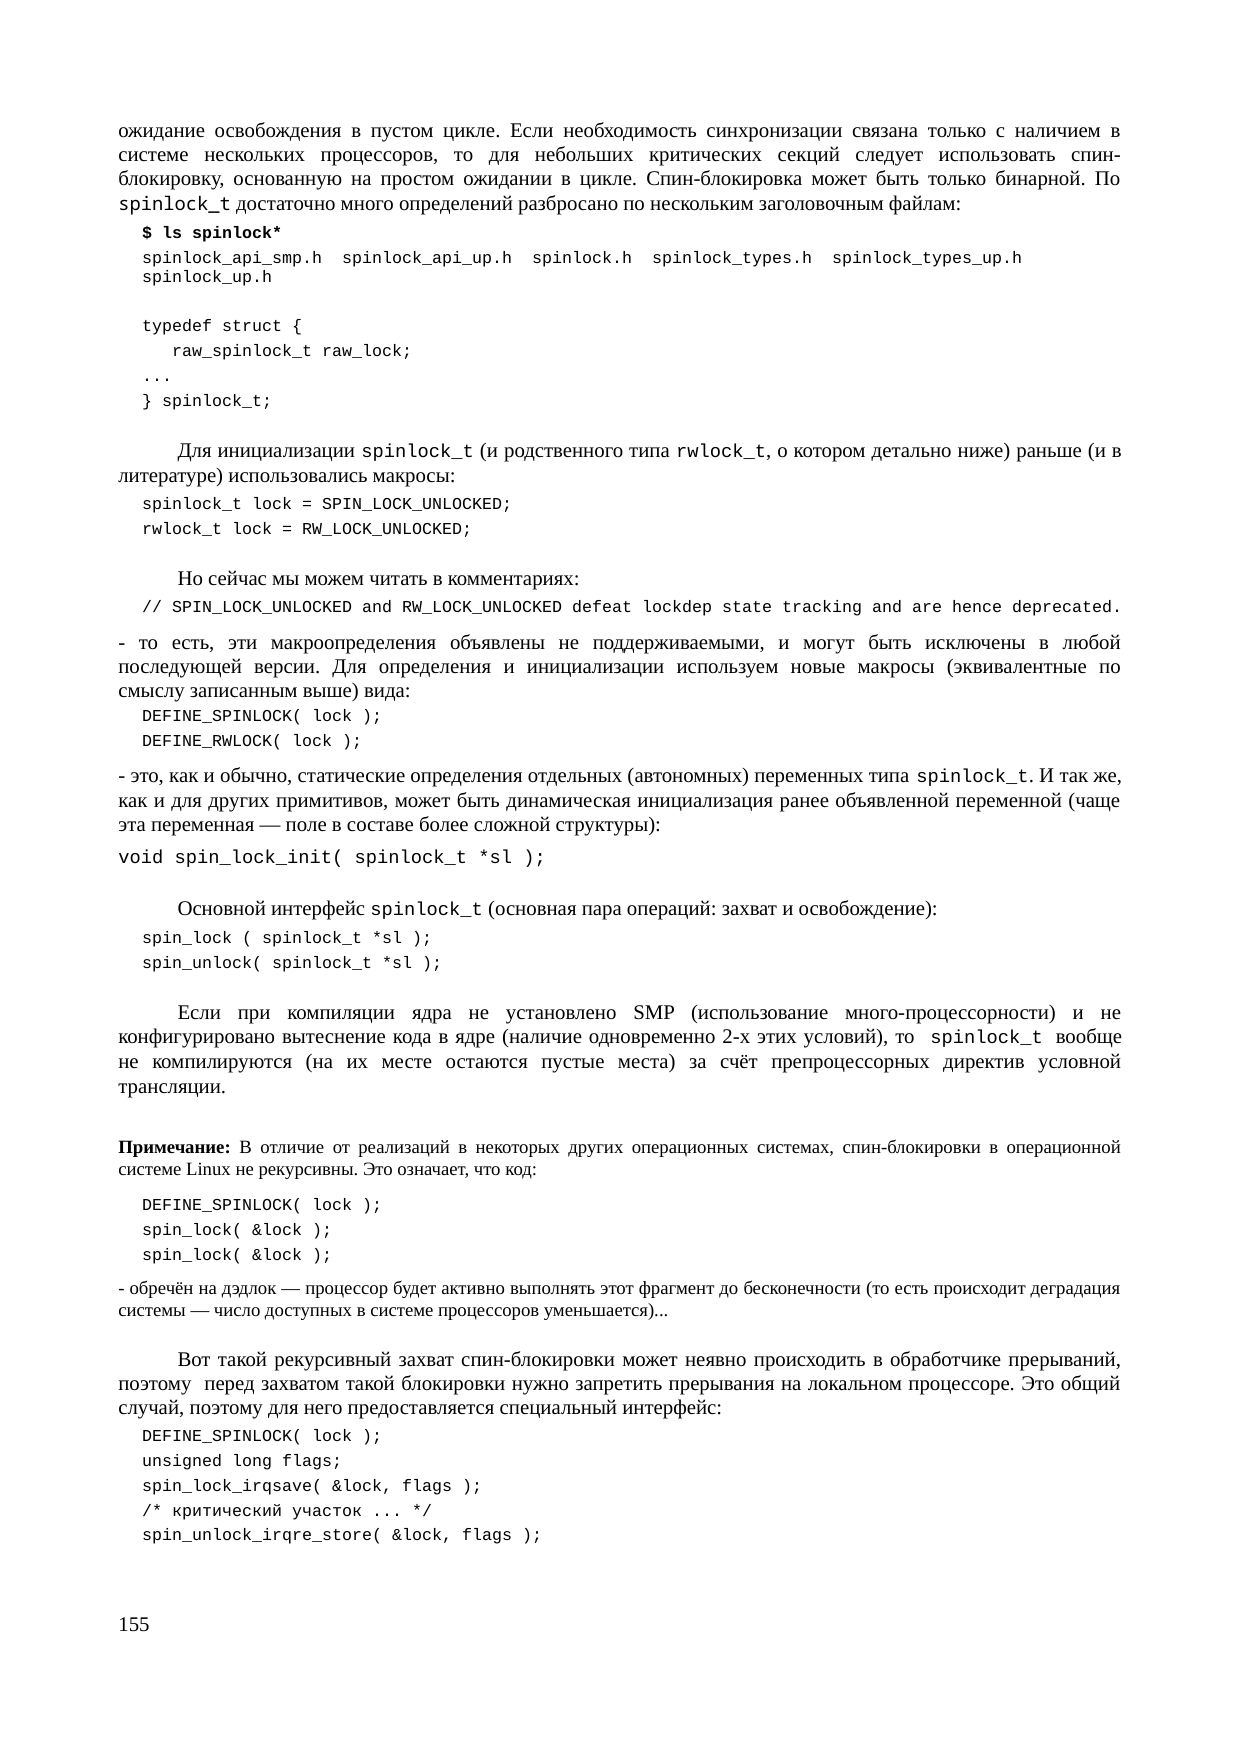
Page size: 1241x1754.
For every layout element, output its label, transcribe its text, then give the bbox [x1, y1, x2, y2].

text - обречён на дэдлок — процессор будет активно выполнять этот фрагмент до бесконечности (то есть происходит деградация системы — число доступных в системе процессоров уменьшается)... [118, 1277, 1122, 1320]
text DEFINE_RWLOCK( lock ); [142, 732, 1122, 751]
text - это, как и обычно, статические определения отдельных (автономных) переменных типа spinlock_t. И так же, как и для других примитивов, может быть динамическая инициализация ранее объявленной переменной (чаще эта переменная — поле в составе более сложной структуры): [118, 763, 1122, 836]
text spinlock_api_smp.h spinlock_api_up.h spinlock.h spinlock_types.h spinlock_types_up.h spinlock_up.h [142, 249, 1122, 287]
text rwlock_t lock = RW_LOCK_UNLOCKED; [142, 521, 1122, 539]
text // SPIN_LOCK_UNLOCKED and RW_LOCK_UNLOCKED defeat lockdep state tracking and are hence deprecated. [142, 599, 1122, 618]
text } spinlock_t; [142, 392, 1122, 411]
text unsigned long flags; [142, 1453, 1122, 1471]
text void spin_lock_init( spinlock_t *sl ); [118, 848, 1122, 869]
text Основной интерфейс spinlock_t (основная пара операций: захват и освобождение): [118, 896, 1122, 921]
text spin_unlock_irqre_store( &lock, flags ); [142, 1527, 1122, 1546]
text spin_unlock( spinlock_t *sl ); [142, 955, 1122, 974]
text - то есть, эти макроопределения объявлены не поддерживаемыми, и могут быть исключены в любой последующей версии. Для определения и инициализации используем новые макросы (эквивалентные по смыслу записанным выше) вида: [118, 629, 1122, 702]
text DEFINE_SPINLOCK( lock ); [142, 708, 1122, 727]
text DEFINE_SPINLOCK( lock ); [142, 1197, 1122, 1216]
text $ ls spinlock* [142, 225, 1122, 243]
text raw_spinlock_t raw_lock; [142, 343, 1122, 362]
text DEFINE_SPINLOCK( lock ); [142, 1428, 1122, 1447]
text Если при компиляции ядра не установлено SMP (использование много-процессорности) и не конфигурировано вытеснение кода в ядре (наличие одновременно 2-х этих условий), то spinlock_t вообще не компилируются (на их месте остаются пустые места) за счёт препроцессорных директив условной трансляции. [118, 1000, 1122, 1098]
text Для инициализации spinlock_t (и родственного типа rwlock_t, о котором детально ниже) раньше (и в литературе) использовались макросы: [118, 438, 1122, 487]
text ... [142, 367, 1122, 386]
text /* критический участок ... */ [142, 1502, 1122, 1521]
text Вот такой рекурсивный захват спин-блокировки может неявно происходить в обработчике прерываний, поэтому перед захватом такой блокировки нужно запретить прерывания на локальном процессоре. Это общий случай, поэтому для него предоставляется специальный интерфейс: [118, 1347, 1122, 1419]
text spin_lock( &lock ); [142, 1222, 1122, 1240]
text spin_lock( &lock ); [142, 1246, 1122, 1265]
text ожидание освобождения в пустом цикле. Если необходимость синхронизации связана только с наличием в системе нескольких процессоров, то для небольших критических секций следует использовать спин-блокировку, основанную на простом ожидании в цикле. Спин-блокировка может быть только бинарной. По spinlock_t достаточно много определений разбросано по нескольким заголовочным файлам: [118, 118, 1122, 216]
text typedef struct { [142, 318, 1122, 337]
text spin_lock_irqsave( &lock, flags ); [142, 1477, 1122, 1496]
text spinlock_t lock = SPIN_LOCK_UNLOCKED; [142, 496, 1122, 514]
text spin_lock ( spinlock_t *sl ); [142, 930, 1122, 949]
text Но сейчас мы можем читать в комментариях: [118, 566, 1122, 590]
text Примечание: В отличие от реализаций в некоторых других операционных системах, спин-блокировки в операционной системе Linux не рекурсивны. Это означает, что код: [118, 1136, 1122, 1179]
